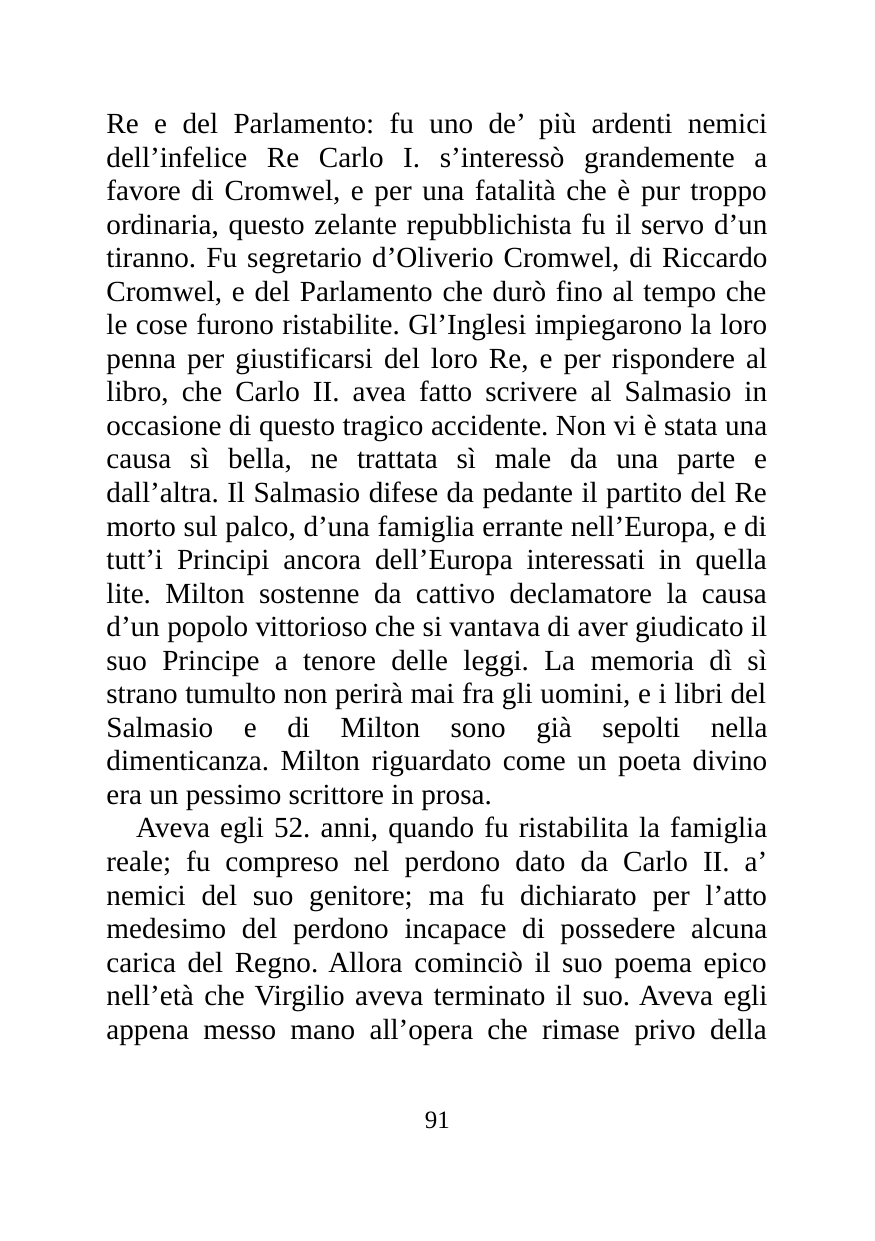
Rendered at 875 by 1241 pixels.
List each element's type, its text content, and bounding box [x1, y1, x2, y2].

text Aveva egli 52. anni, quando fu ristabilita la famiglia reale; fu compreso nel perdono dato da Carlo II. a’ nemici del suo genitore; ma fu dichiarato per l’atto medesimo del perdono incapace di possedere alcuna carica del Regno. Allora cominciò il suo poema epico nell’età che Virgilio aveva terminato il suo. Aveva egli appena messo mano all’opera che rimase privo della [106, 811, 768, 1045]
text Re e del Parlamento: fu uno de’ più ardenti nemici dell’infelice Re Carlo I. s’interessò grandemente a favore di Cromwel, e per una fatalità che è pur troppo ordinaria, questo zelante repubblichista fu il servo d’un tiranno. Fu segretario d’Oliverio Cromwel, di Riccardo Cromwel, e del Parlamento che durò fino al tempo che le cose furono ristabilite. Gl’Inglesi impiegarono la loro penna per giustificarsi del loro Re, e per rispondere al libro, che Carlo II. avea fatto scrivere al Salmasio in occasione di questo tragico accidente. Non vi è stata una causa sì bella, ne trattata sì male da una parte e dall’altra. Il Salmasio difese da pedante il partito del Re morto sul palco, d’una famiglia errante nell’Europa, e di tutt’i Principi ancora dell’Europa interessati in quella lite. Milton sostenne da cattivo declamatore la causa d’un popolo vittorioso che si vantava di aver giudicato il suo Principe a tenore delle leggi. La memoria dì sì strano tumulto non perirà mai fra gli uomini, e i libri del Salmasio e di Milton sono già sepolti nella dimenticanza. Milton riguardato come un poeta divino era un pessimo scrittore in prosa. [106, 106, 768, 811]
